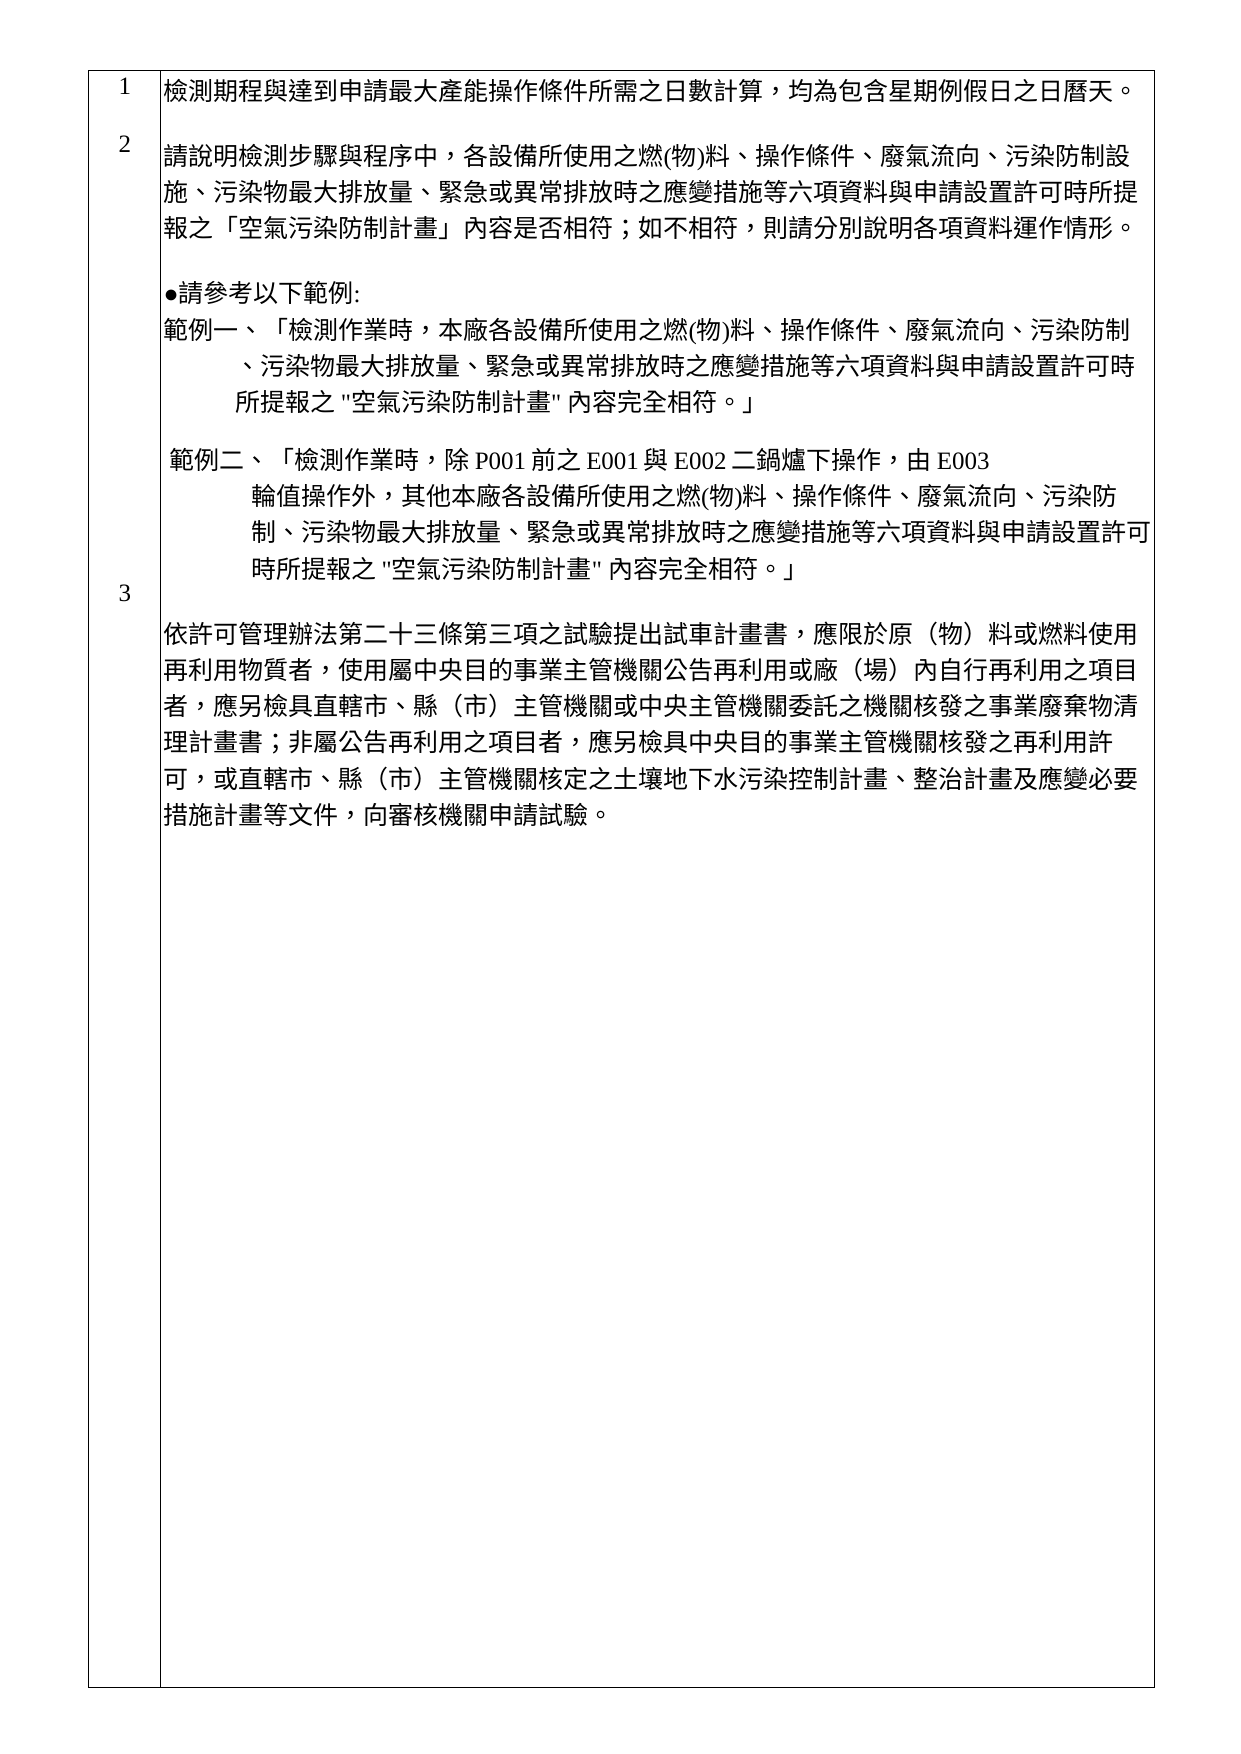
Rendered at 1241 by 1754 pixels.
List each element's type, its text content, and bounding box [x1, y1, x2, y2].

table_cell 1 2 3 [89, 71, 160, 1687]
table_cell 檢測期程與達到申請最大產能操作條件所需之日數計算，均為包含星期例假日之日曆天。 請說明檢測步驟與程序中，各設備所使用之燃(物)料、操作條件、廢氣流向、污染防制設施、污染物最大排放量、緊急或異常排放時之應變措施等六項資料與申請設置許可時所提報之「空氣污染防制計畫」內容是否相符；如不相符，則請分別說明各項資料運作情形。 ●請參考以下範例: 範例一、「檢測作業時，本廠各設備所使用之燃(物)料、操作條件、廢氣流向、污染防制 、污染物最大排放量、緊急或異常排放時之應變措施等六項資料與申請設置許可時所提報之 "空氣污染防制計畫" 內容完全相符。」 範例二、「檢測作業時，除P001前之E001與E002二鍋爐下操作，由E003 輪值操作外，其他本廠各設備所使用之燃(物)料、操作條件、廢氣流向、污染防制、污染物最大排放量、緊急或異常排放時之應變措施等六項資料與申請設置許可時所提報之 "空氣污染防制計畫" 內容完全相符。」 依許可管理辦法第二十三條第三項之試驗提出試車計畫書，應限於原（物）料或燃料使用再利用物質者，使用屬中央目的事業主管機關公告再利用或廠（場）內自行再利用之項目者，應另檢具直轄市、縣（市）主管機關或中央主管機關委託之機關核發之事業廢棄物清理計畫書；非屬公告再利用之項目者，應另檢具中央目的事業主管機關核發之再利用許可，或直轄市、縣（市）主管機關核定之土壤地下水污染控制計畫、整治計畫及應變必要措施計畫等文件，向審核機關申請試驗。 [161, 71, 1154, 1687]
